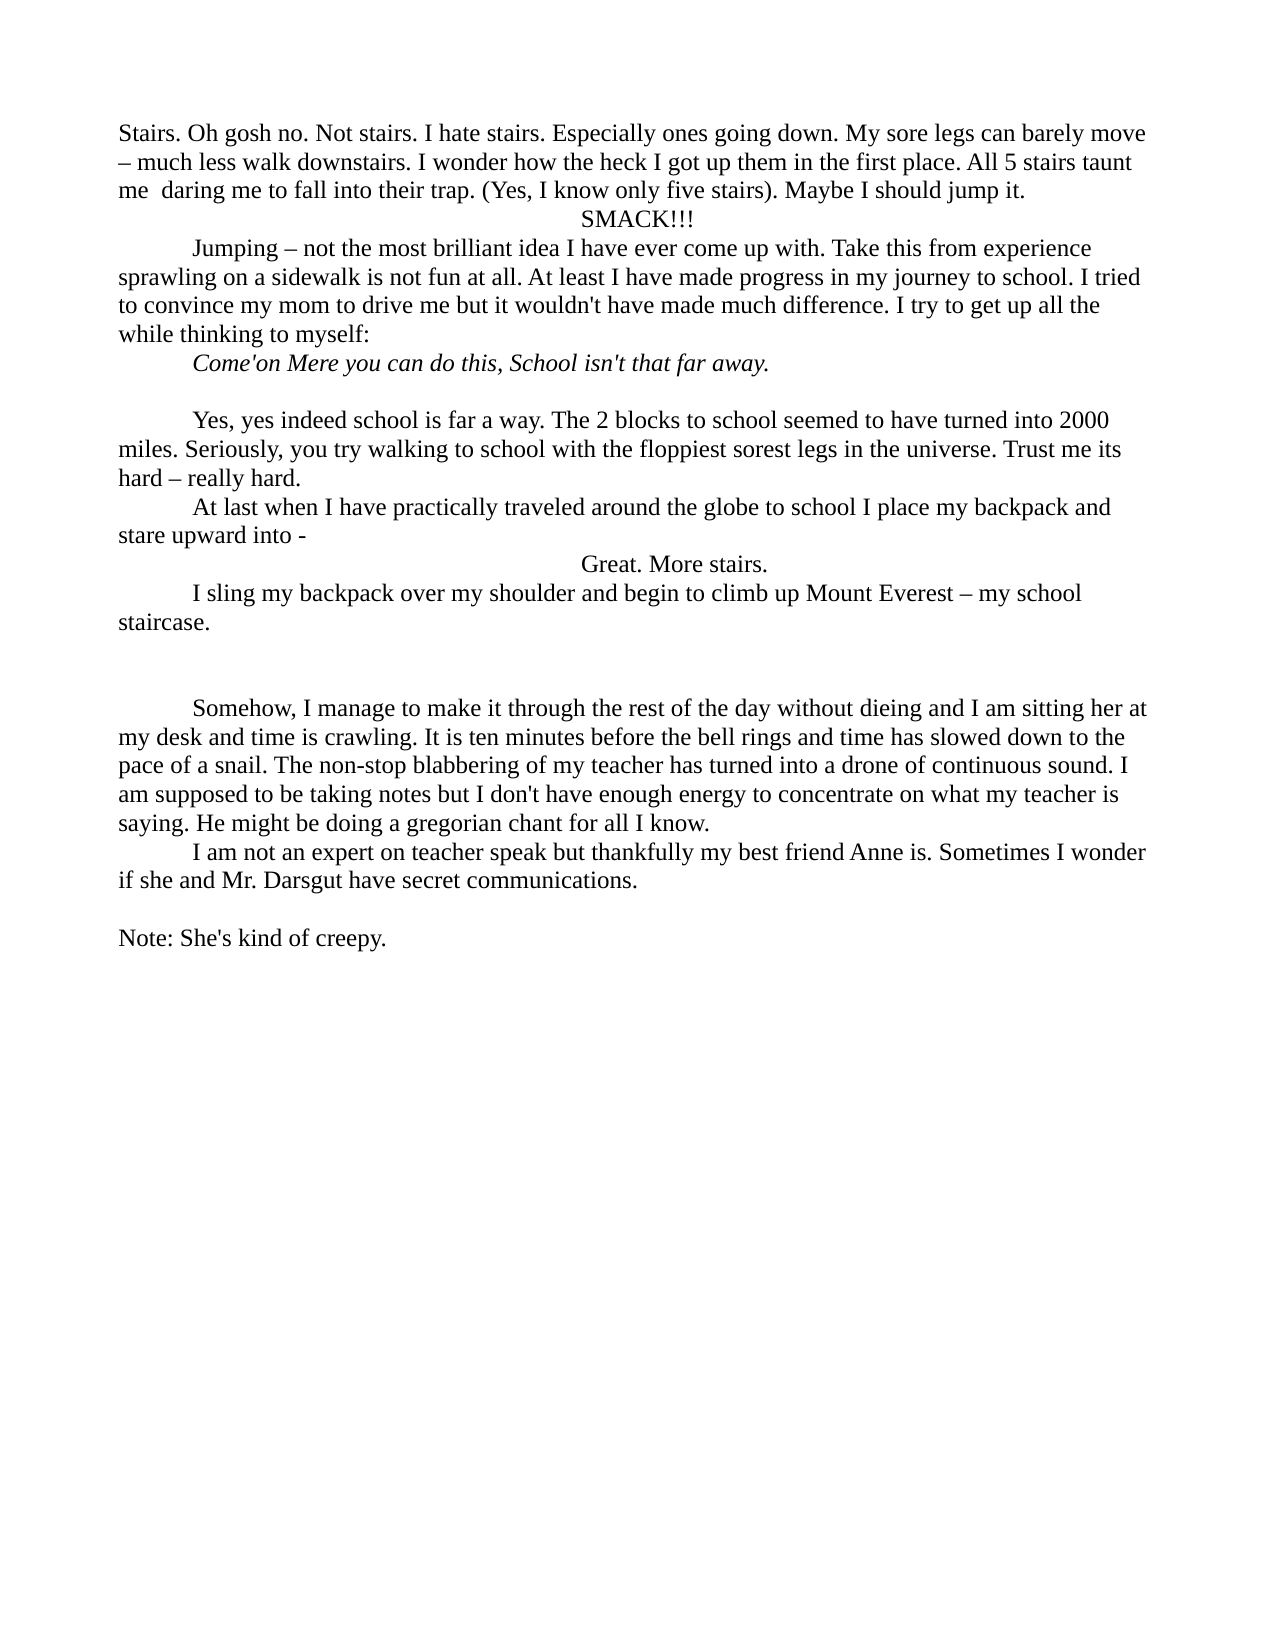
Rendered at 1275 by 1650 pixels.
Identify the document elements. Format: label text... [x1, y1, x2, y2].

text Yes, yes indeed school is far a way. The 2 blocks to school seemed to have turned into 2000 miles. Seriously, you try walking to school with the floppiest sorest legs in the universe. Trust me its hard – really hard. [118, 406, 1157, 492]
text Come'on Mere you can do this, School isn't that far away. [118, 348, 1157, 377]
text I am not an expert on teacher speak but thankfully my best friend Anne is. Sometimes I wonder if she and Mr. Darsgut have secret communications. [118, 837, 1157, 894]
text Somehow, I manage to make it through the rest of the day without dieing and I am sitting her at my desk and time is crawling. It is ten minutes before the bell rings and time has slowed down to the pace of a snail. The non-stop blabbering of my teacher has turned into a drone of continuous sound. I am supposed to be taking notes but I don't have enough energy to concentrate on what my teacher is saying. He might be doing a gregorian chant for all I know. [118, 693, 1157, 837]
text Stairs. Oh gosh no. Not stairs. I hate stairs. Especially ones going down. My sore legs can barely move – much less walk downstairs. I wonder how the heck I got up them in the first place. All 5 stairs taunt me daring me to fall into their trap. (Yes, I know only five stairs). Maybe I should jump it. [118, 118, 1157, 204]
text SMACK!!! [118, 204, 1157, 233]
text I sling my backpack over my shoulder and begin to climb up Mount Everest – my school staircase. [118, 578, 1157, 636]
text At last when I have practically traveled around the globe to school I place my backpack and stare upward into - [118, 492, 1157, 549]
text Jumping – not the most brilliant idea I have ever come up with. Take this from experience sprawling on a sidewalk is not fun at all. At least I have made progress in my journey to school. I tried to convince my mom to drive me but it wouldn't have made much difference. I try to get up all the while thinking to myself: [118, 233, 1157, 348]
text Great. More stairs. [118, 549, 1157, 578]
text Note: She's kind of creepy. [118, 923, 1157, 952]
